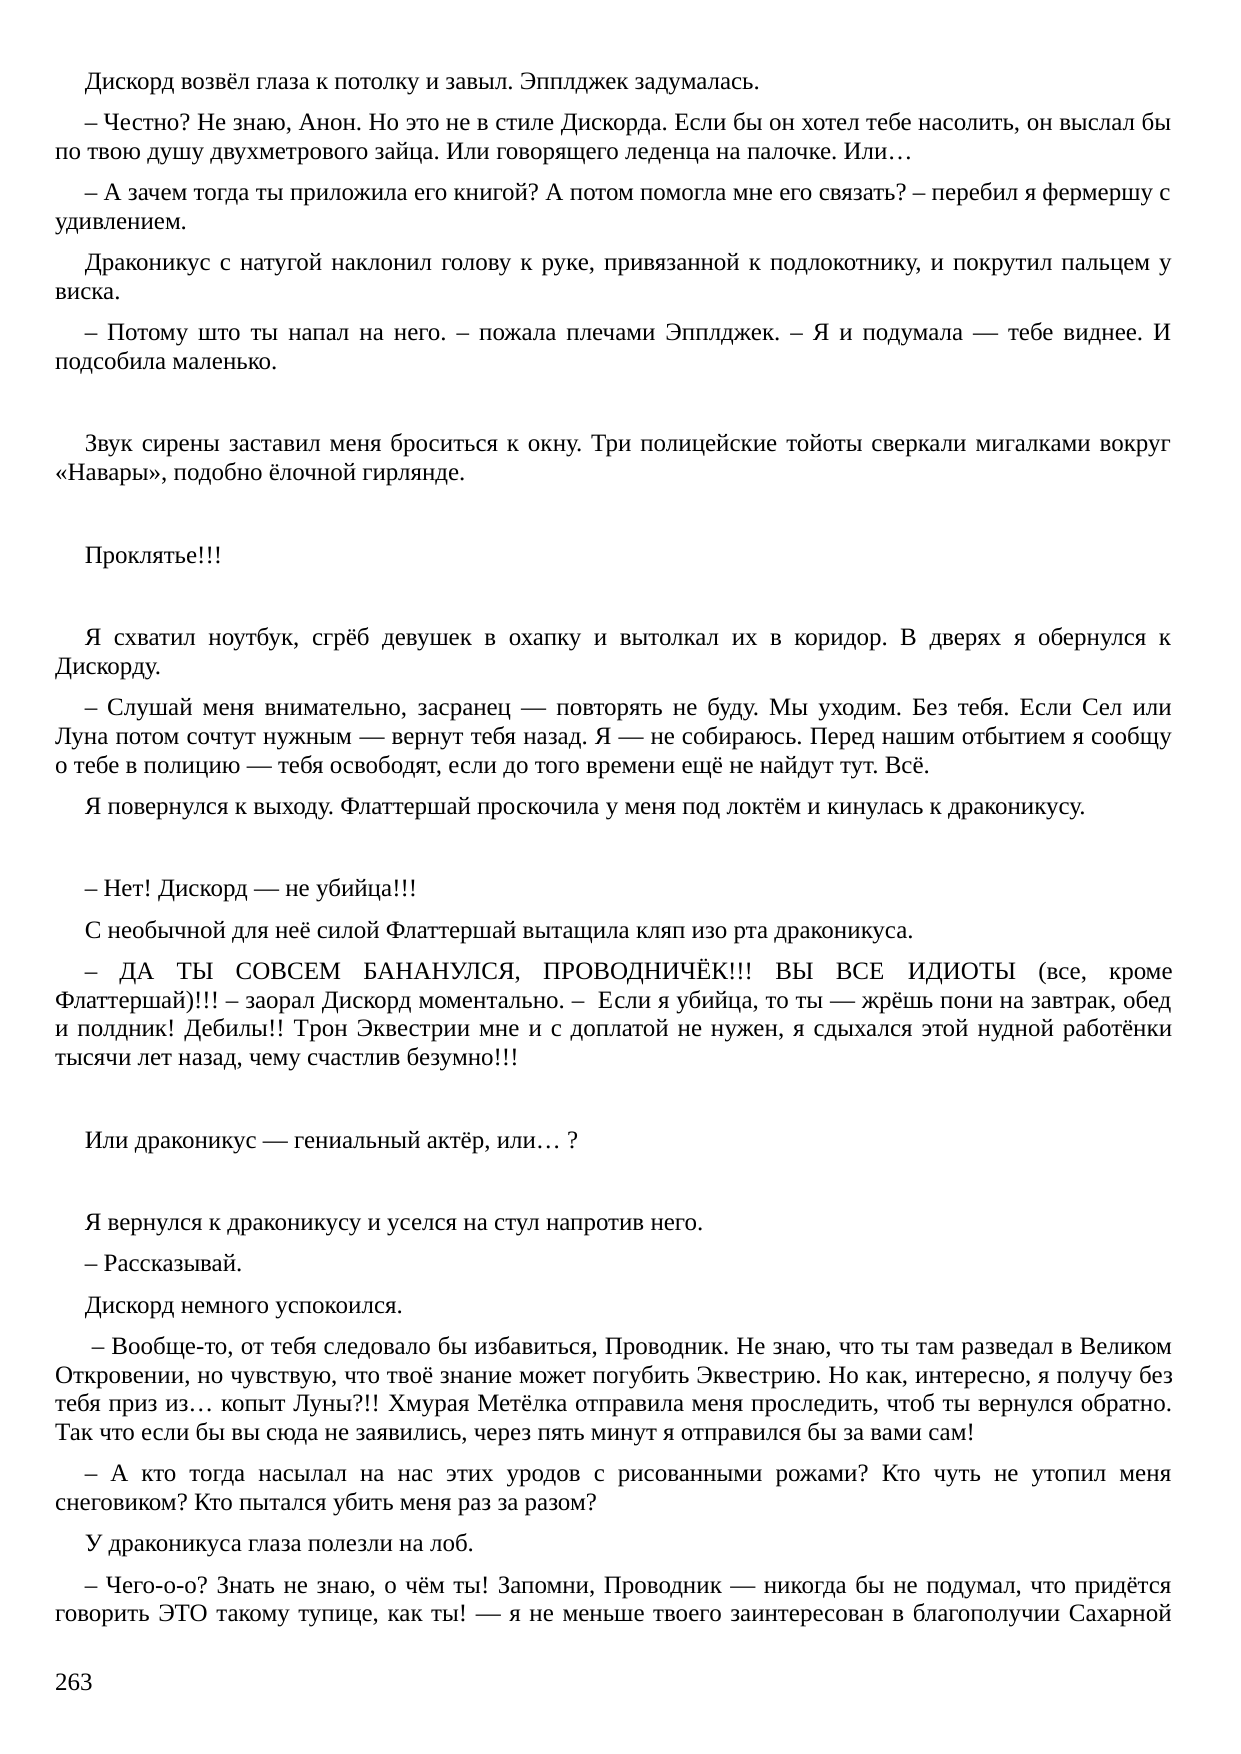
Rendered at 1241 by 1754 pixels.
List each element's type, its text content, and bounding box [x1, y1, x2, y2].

text – Вообще-то, от тебя следовало бы избавиться, Проводник. Не знаю, что ты там разведал в Великом Откровении, но чувствую, что твоё знание может погубить Эквестрию. Но как, интересно, я получу без тебя приз из… копыт Луны?!! Хмурая Метёлка отправила меня проследить, чтоб ты вернулся обратно. Так что если бы вы сюда не заявились, через пять минут я отправился бы за вами сам! [55, 1331, 1173, 1446]
text Дискорд немного успокоился. [55, 1290, 1173, 1318]
text Проклятье!!! [55, 540, 1173, 568]
text – Нет! Дискорд — не убийца!!! [55, 873, 1173, 902]
text – Честно? Не знаю, Анон. Но это не в стиле Дискорда. Если бы он хотел тебе насолить, он выслал бы по твою душу двухметрового зайца. Или говорящего леденца на палочке. Или… [55, 107, 1173, 165]
text Или драконикус — гениальный актёр, или… ? [55, 1125, 1173, 1153]
text Драконикус с натугой наклонил голову к руке, привязанной к подлокотнику, и покрутил пальцем у виска. [55, 247, 1173, 305]
text Я схватил ноутбук, сгрёб девушек в охапку и вытолкал их в коридор. В дверях я обернулся к Дискорду. [55, 622, 1173, 680]
text – Чего-о-о? Знать не знаю, о чём ты! Запомни, Проводник — никогда бы не подумал, что придётся говорить ЭТО такому тупице, как ты! — я не меньше твоего заинтересован в благополучии Сахарной [55, 1570, 1173, 1627]
text – А зачем тогда ты приложила его книгой? А потом помогла мне его связать? – перебил я фермершу с удивлением. [55, 177, 1173, 235]
text Звук сирены заставил меня броситься к окну. Три полицейские тойоты сверкали мигалками вокруг «Навары», подобно ёлочной гирлянде. [55, 428, 1173, 486]
text – Слушай меня внимательно, засранец — повторять не буду. Мы уходим. Без тебя. Если Сел или Луна потом сочтут нужным — вернут тебя назад. Я — не собираюсь. Перед нашим отбытием я сообщу о тебе в полицию — тебя освободят, если до того времени ещё не найдут тут. Всё. [55, 692, 1173, 778]
text С необычной для неё силой Флаттершай вытащила кляп изо рта драконикуса. [55, 915, 1173, 943]
text – А кто тогда насылал на нас этих уродов с рисованными рожами? Кто чуть не утопил меня снеговиком? Кто пытался убить меня раз за разом? [55, 1458, 1173, 1516]
text – Рассказывай. [55, 1248, 1173, 1277]
text Я повернулся к выходу. Флаттершай проскочила у меня под локтём и кинулась к драконикусу. [55, 791, 1173, 820]
text – Потому што ты напал на него. – пожала плечами Эпплджек. – Я и подумала — тебе виднее. И подсобила маленько. [55, 317, 1173, 375]
text Я вернулся к драконикусу и уселся на стул напротив него. [55, 1207, 1173, 1236]
text У драконикуса глаза полезли на лоб. [55, 1528, 1173, 1557]
text Дискорд возвёл глаза к потолку и завыл. Эпплджек задумалась. [55, 66, 1173, 95]
text – ДА ТЫ СОВСЕМ БАНАНУЛСЯ, ПРОВОДНИЧЁК!!! ВЫ ВСЕ ИДИОТЫ (все, кроме Флаттершай)!!! – заорал Дискорд моментально. – Если я убийца, то ты — жрёшь пони на завтрак, обед и полдник! Дебилы!! Трон Эквестрии мне и с доплатой не нужен, я сдыхался этой нудной работёнки тысячи лет назад, чему счастлив безумно!!! [55, 956, 1173, 1071]
